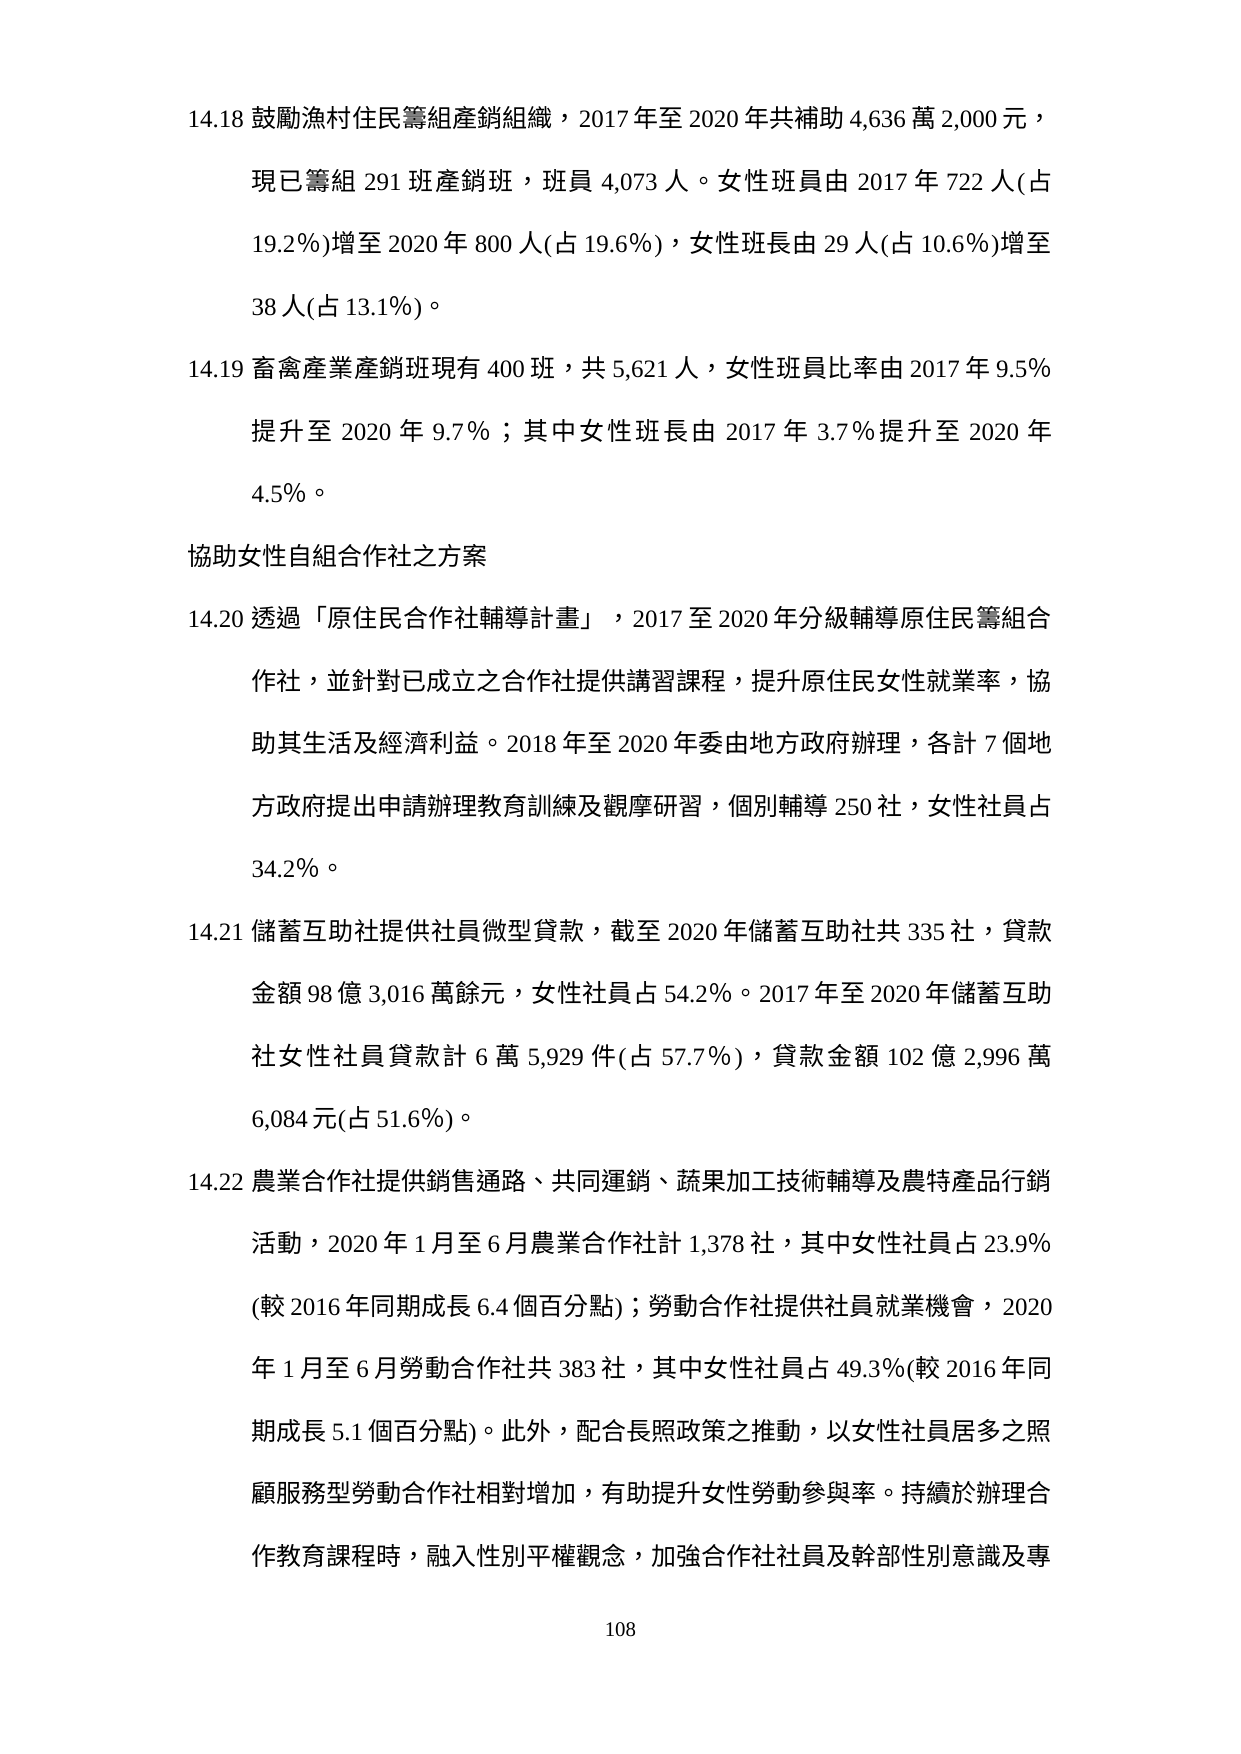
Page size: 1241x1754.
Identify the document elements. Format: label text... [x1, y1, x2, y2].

list 透過「原住民合作社輔導計畫」，2017至2020年分級輔導原住民籌組合作社，並針對已成立之合作社提供講習課程，提升原住民女性就業率，協助其生活及經濟利益。2018年至2020年委由地方政府辦理，各計7個地方政府提出申請辦理教育訓練及觀摩研習，個別輔導250社，女性社員占34.2％。 [187, 575, 1053, 887]
text 協助女性自組合作社之方案 [187, 512, 1053, 575]
list 鼓勵漁村住民籌組產銷組織，2017年至2020年共補助4,636萬2,000元，現已籌組291班產銷班，班員4,073人。女性班員由2017年722人(占19.2％)增至2020年800人(占19.6％)，女性班長由29人(占10.6％)增至38人(占13.1％)。 [187, 75, 1053, 325]
list 農業合作社提供銷售通路、共同運銷、蔬果加工技術輔導及農特產品行銷活動，2020年1月至6月農業合作社計1,378社，其中女性社員占23.9％(較2016年同期成長6.4個百分點)；勞動合作社提供社員就業機會，2020年1月至6月勞動合作社共383社，其中女性社員占49.3％(較2016年同期成長5.1個百分點)。此外，配合長照政策之推動，以女性社員居多之照顧服務型勞動合作社相對增加，有助提升女性勞動參與率。持續於辦理合作教育課程時，融入性別平權觀念，加強合作社社員及幹部性別意識及專 [187, 1137, 1053, 1575]
list 畜禽產業產銷班現有400班，共5,621人，女性班員比率由2017年9.5％提升至2020年9.7％；其中女性班長由2017年3.7％提升至2020年4.5％。 [187, 325, 1053, 512]
list 儲蓄互助社提供社員微型貸款，截至2020年儲蓄互助社共335社，貸款金額98億3,016萬餘元，女性社員占54.2％。2017年至2020年儲蓄互助社女性社員貸款計6萬5,929件(占57.7％)，貸款金額102億2,996萬6,084元(占51.6％)。 [187, 887, 1053, 1137]
